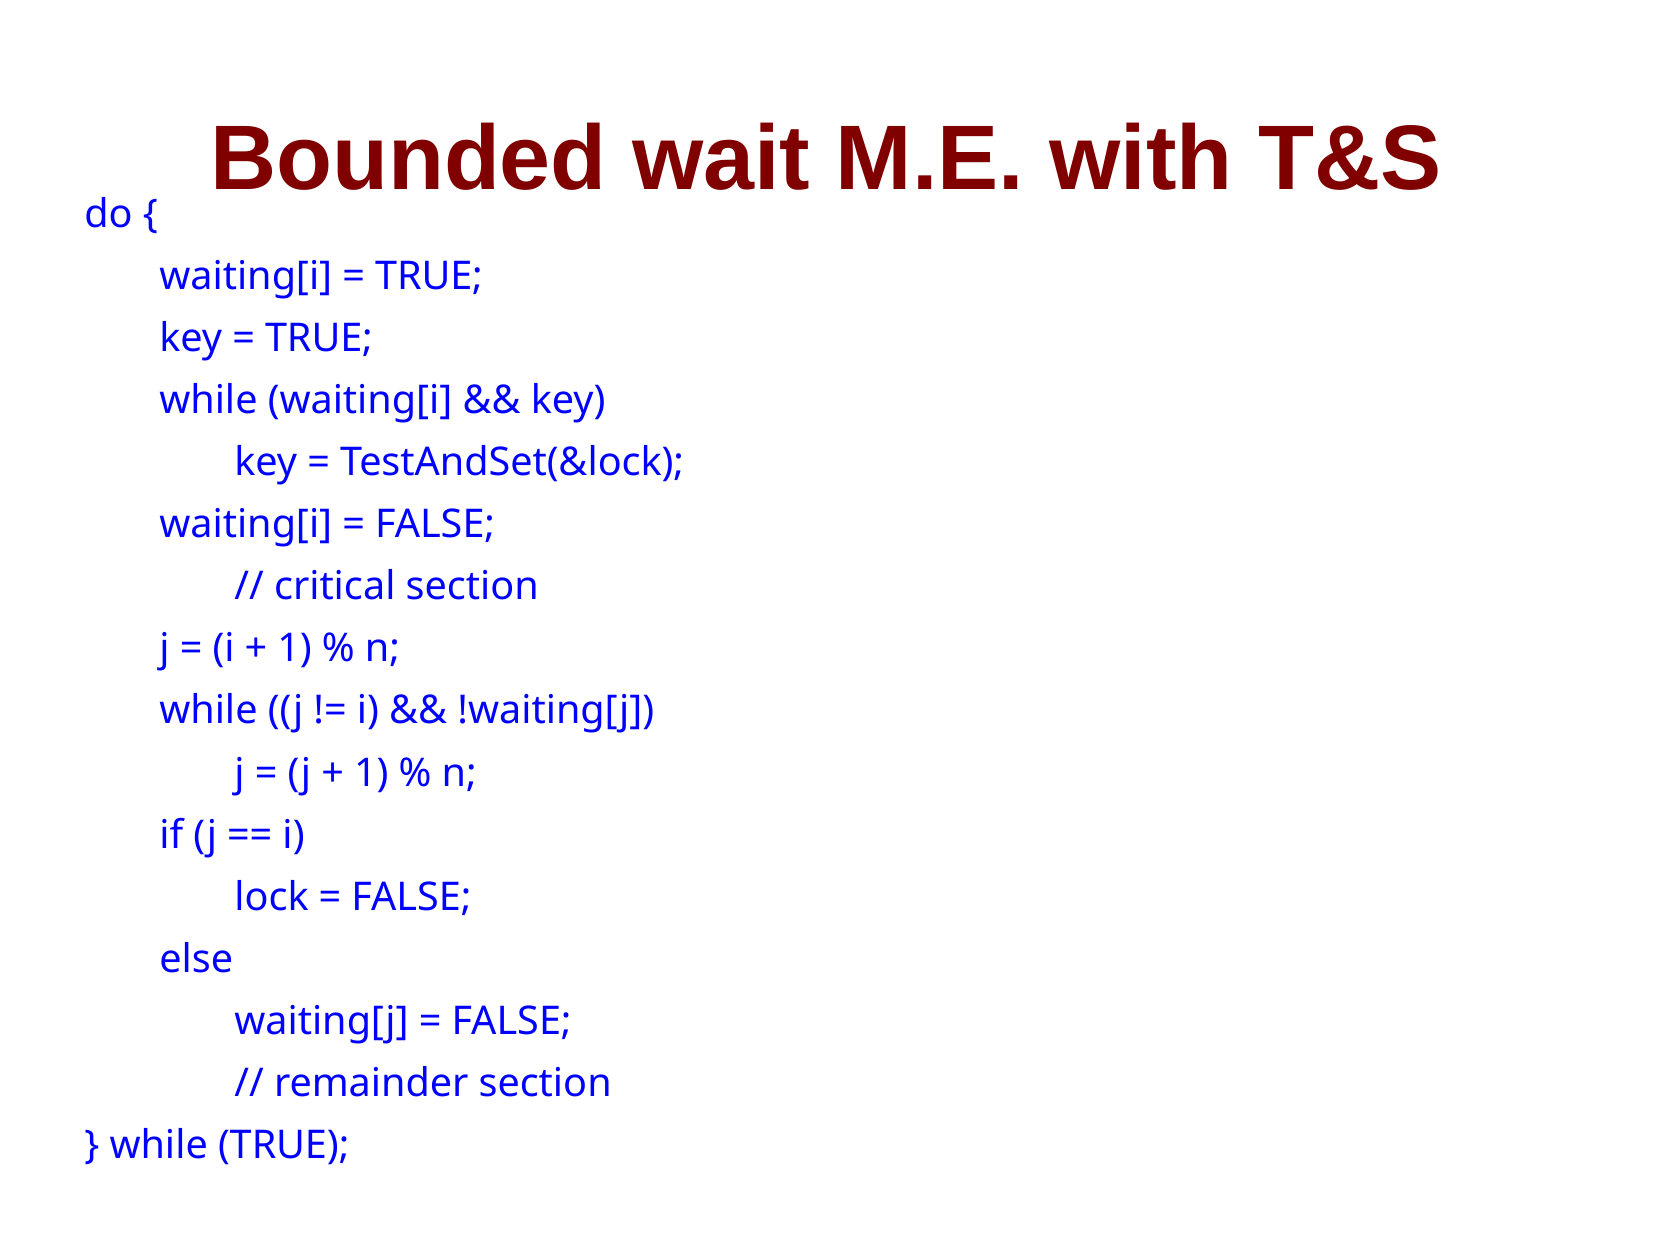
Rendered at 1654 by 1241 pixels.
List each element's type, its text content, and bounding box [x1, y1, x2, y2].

title Bounded wait M.E. with T&S [82, 49, 1571, 177]
text_box do { waiting[i] = TRUE; key = TRUE; while (waiting[i] && key) key = TestAndSet(&lock); waiting[i] = FALSE; // critical section j = (i + 1) % n; while ((j != i) && !waiting[j]) j = (j + 1) % n; if (j == i) lock = FALSE; else waiting[j] = FALSE; // remainder section } while (TRUE); [0, 177, 1654, 1168]
